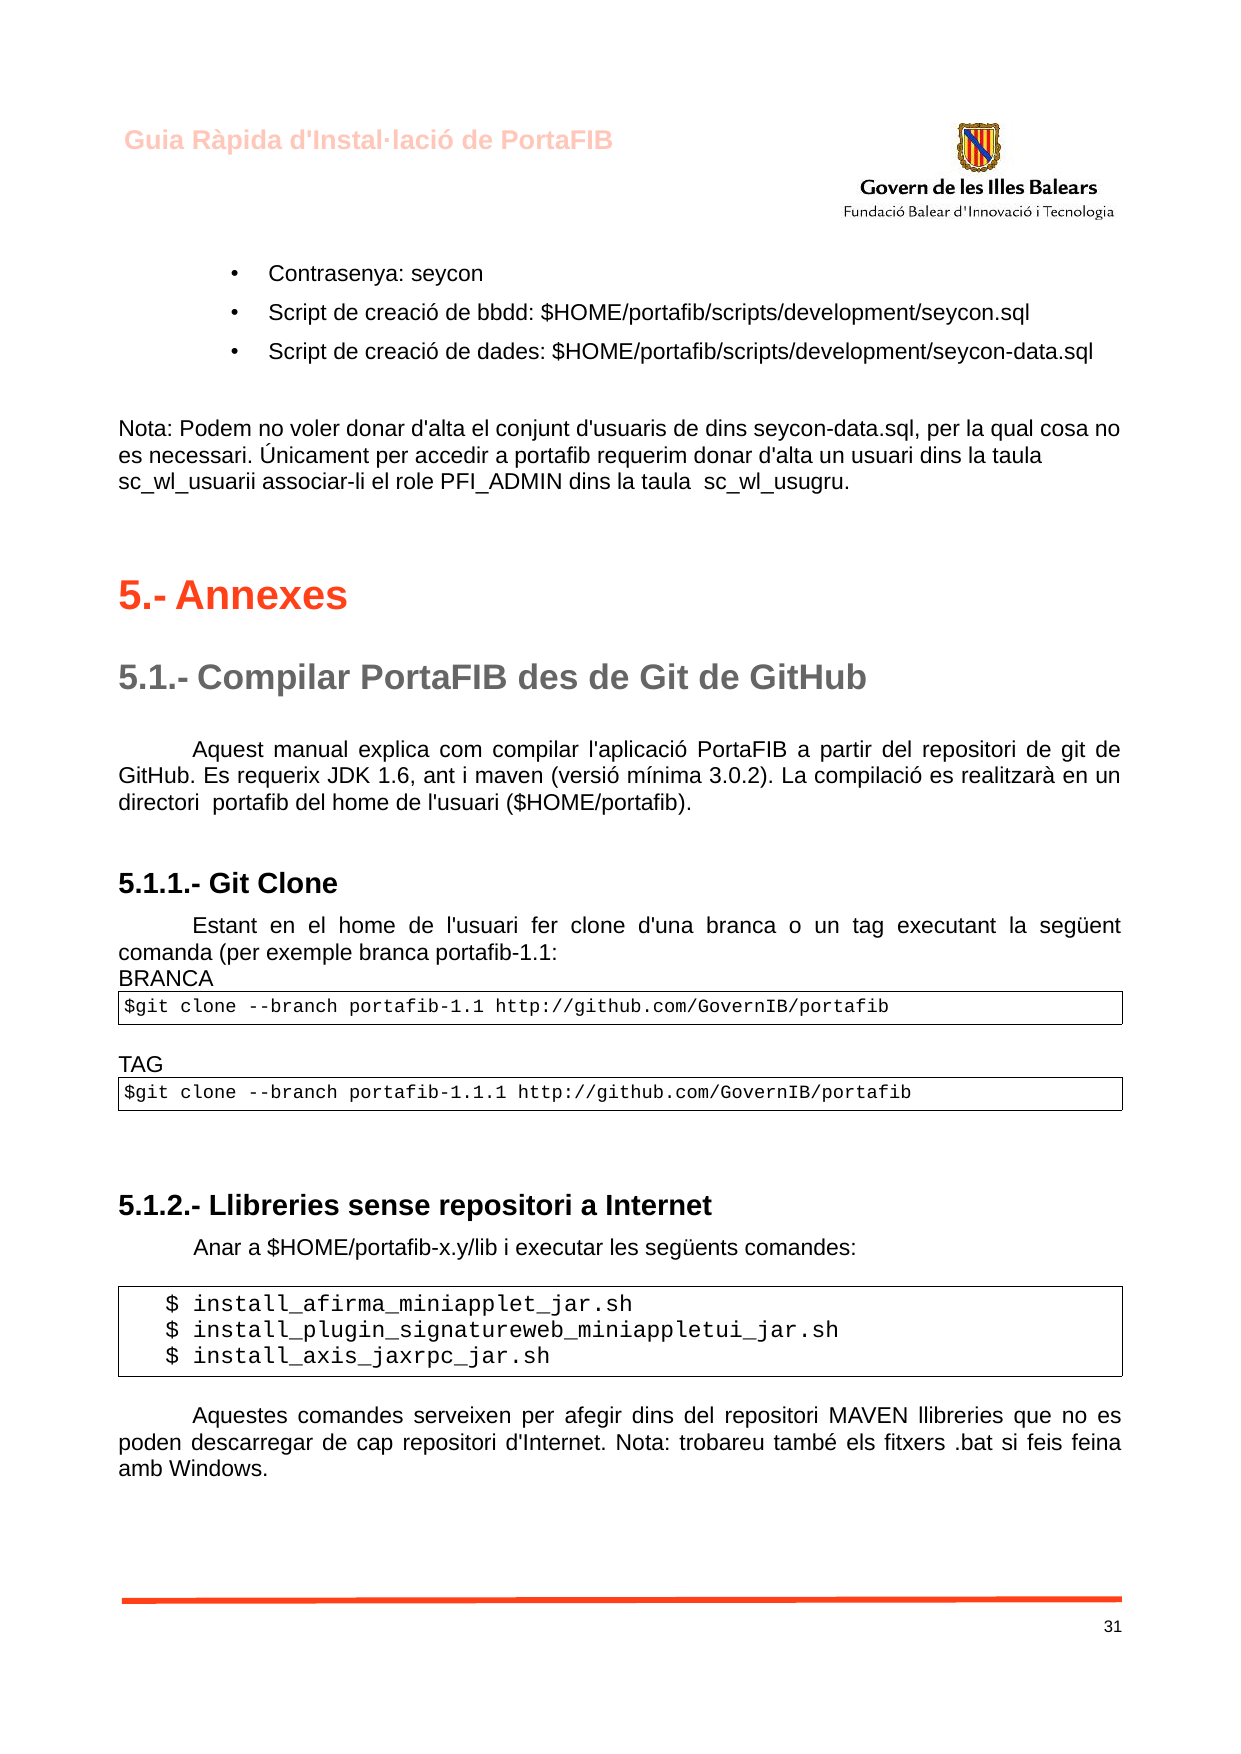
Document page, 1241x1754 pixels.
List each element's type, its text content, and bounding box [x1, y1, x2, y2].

text BRANCA [118, 965, 1122, 991]
text Nota: Podem no voler donar d'alta el conjunt d'usuaris de dins seycon-data.sql, per la qual cosa no es necessari. Únicament per accedir a portafib requerim donar d'alta un usuari dins la taula sc_wl_usuarii associar-li el role PFI_ADMIN dins la taula sc_wl_usugru. [118, 415, 1122, 494]
list Script de creació de bbdd: $HOME/portafib/scripts/development/seycon.sql [231, 299, 1122, 325]
text Aquest manual explica com compilar l'aplicació PortaFIB a partir del repositori de git de GitHub. Es requerix JDK 1.6, ant i maven (versió mínima 3.0.2). La compilació es realitzarà en un directori portafib del home de l'usuari ($HOME/portafib). [118, 736, 1122, 815]
subtitle Git Clone [118, 866, 1122, 900]
text TAG [118, 1051, 1122, 1077]
table_header $git clone --branch portafib-1.1 http://github.com/GovernIB/portafib [119, 992, 1122, 1024]
picture [840, 123, 1117, 220]
table_header $git clone --branch portafib-1.1.1 http://github.com/GovernIB/portafib [119, 1078, 1122, 1110]
subtitle Annexes [118, 571, 1122, 619]
list Contrasenya: seycon [231, 260, 1122, 286]
table_header $ install_afirma_miniapplet_jar.sh $ install_plugin_signatureweb_miniappletui_jar.sh $ install_axis_jaxrpc_jar.sh [119, 1287, 1122, 1376]
text Aquestes comandes serveixen per afegir dins del repositori MAVEN llibreries que no es poden descarregar de cap repositori d'Internet. Nota: trobareu també els fitxers .bat si feis feina amb Windows. [118, 1402, 1122, 1481]
subtitle Compilar PortaFIB des de Git de GitHub [118, 656, 1122, 697]
list Anar a $HOME/portafib-x.y/lib i executar les següents comandes: [156, 1233, 1122, 1260]
list Script de creació de dades: $HOME/portafib/scripts/development/seycon-data.sql [231, 338, 1122, 364]
text Estant en el home de l'usuari fer clone d'una branca o un tag executant la següent comanda (per exemple branca portafib-1.1: [118, 912, 1122, 965]
subtitle Llibreries sense repositori a Internet [118, 1187, 1122, 1221]
